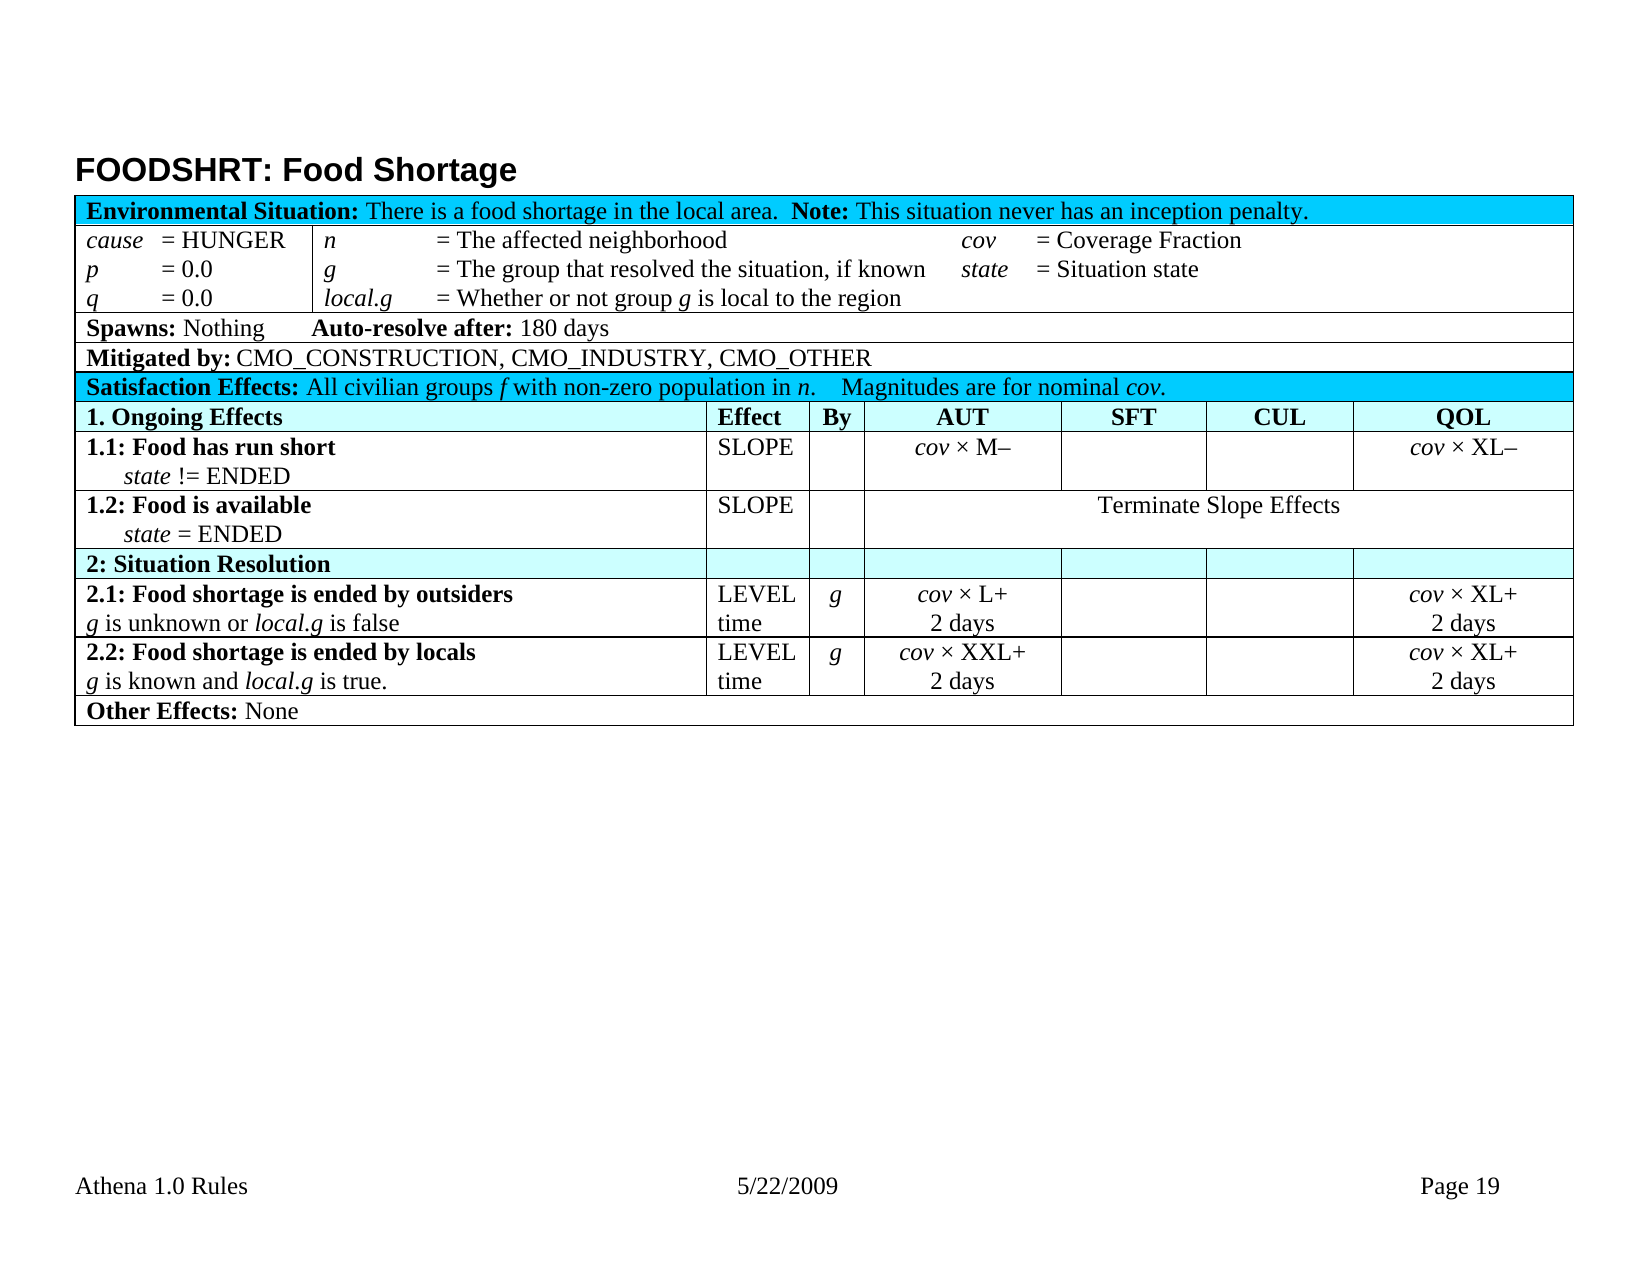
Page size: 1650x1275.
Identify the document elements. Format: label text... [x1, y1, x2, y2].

table_cell CUL [1207, 402, 1353, 431]
table_cell Other Effects: None [76, 696, 1573, 725]
table_cell [1062, 638, 1206, 695]
table_cell [810, 549, 864, 578]
table_cell By [810, 402, 864, 431]
table_cell 2: Situation Resolution [76, 549, 706, 578]
table_cell QOL [1354, 402, 1573, 431]
table_cell LEVEL time [707, 579, 809, 636]
table_cell Satisfaction Effects: All civilian groups f with non-zero population in n. Magnitudes are for nominal cov. [76, 373, 1573, 401]
table_cell [810, 491, 864, 548]
table_cell 1. Ongoing Effects [76, 402, 706, 431]
table_cell cov × L+ 2 days [865, 579, 1061, 636]
table_cell 1.2: Food is available state = ENDED [76, 491, 706, 548]
table_cell [1207, 579, 1353, 636]
table_cell [1062, 549, 1206, 578]
table_cell cov × XL– [1354, 432, 1573, 489]
table_cell cause = HUNGER p = 0.0 q = 0.0 [76, 226, 312, 312]
table_cell SLOPE [707, 491, 809, 548]
table_cell Terminate Slope Effects [865, 491, 1573, 548]
table_cell [865, 549, 1061, 578]
table_cell LEVEL time [707, 638, 809, 695]
table_cell SLOPE [707, 432, 809, 489]
table_cell cov × M– [865, 432, 1061, 489]
table_header Environmental Situation: There is a food shortage in the local area. Note: This situation never has an inception penalty. [76, 196, 1573, 224]
table_cell 2.1: Food shortage is ended by outsiders g is unknown or local.g is false [76, 579, 706, 636]
table_cell SFT [1062, 402, 1206, 431]
table_cell 1.1: Food has run short state != ENDED [76, 432, 706, 489]
table_cell AUT [865, 402, 1061, 431]
table_cell g [810, 638, 864, 695]
table_cell cov × XXL+ 2 days [865, 638, 1061, 695]
table_cell Spawns: Nothing Auto-resolve after: 180 days [76, 313, 1573, 342]
table_cell [1354, 549, 1573, 578]
table_cell Effect [707, 402, 809, 431]
table_cell [1207, 549, 1353, 578]
table_cell [810, 432, 864, 489]
table_cell cov × XL+ 2 days [1354, 579, 1573, 636]
table_cell [1207, 432, 1353, 489]
table_cell n = The affected neighborhood cov = Coverage Fraction g = The group that resolved the situation, if known state = Situation state local.g = Whether or not group g is local to the region [313, 226, 1573, 312]
table_cell [1207, 638, 1353, 695]
table_cell [1062, 579, 1206, 636]
table_cell Mitigated by: CMO_CONSTRUCTION, CMO_INDUSTRY, CMO_OTHER [76, 343, 1573, 371]
table_cell [1062, 432, 1206, 489]
table_cell g [810, 579, 864, 636]
text FOODSHRT: Food Shortage [75, 150, 1575, 188]
table_cell 2.2: Food shortage is ended by locals g is known and local.g is true. [76, 638, 706, 695]
table_cell [707, 549, 809, 578]
table_cell cov × XL+ 2 days [1354, 638, 1573, 695]
